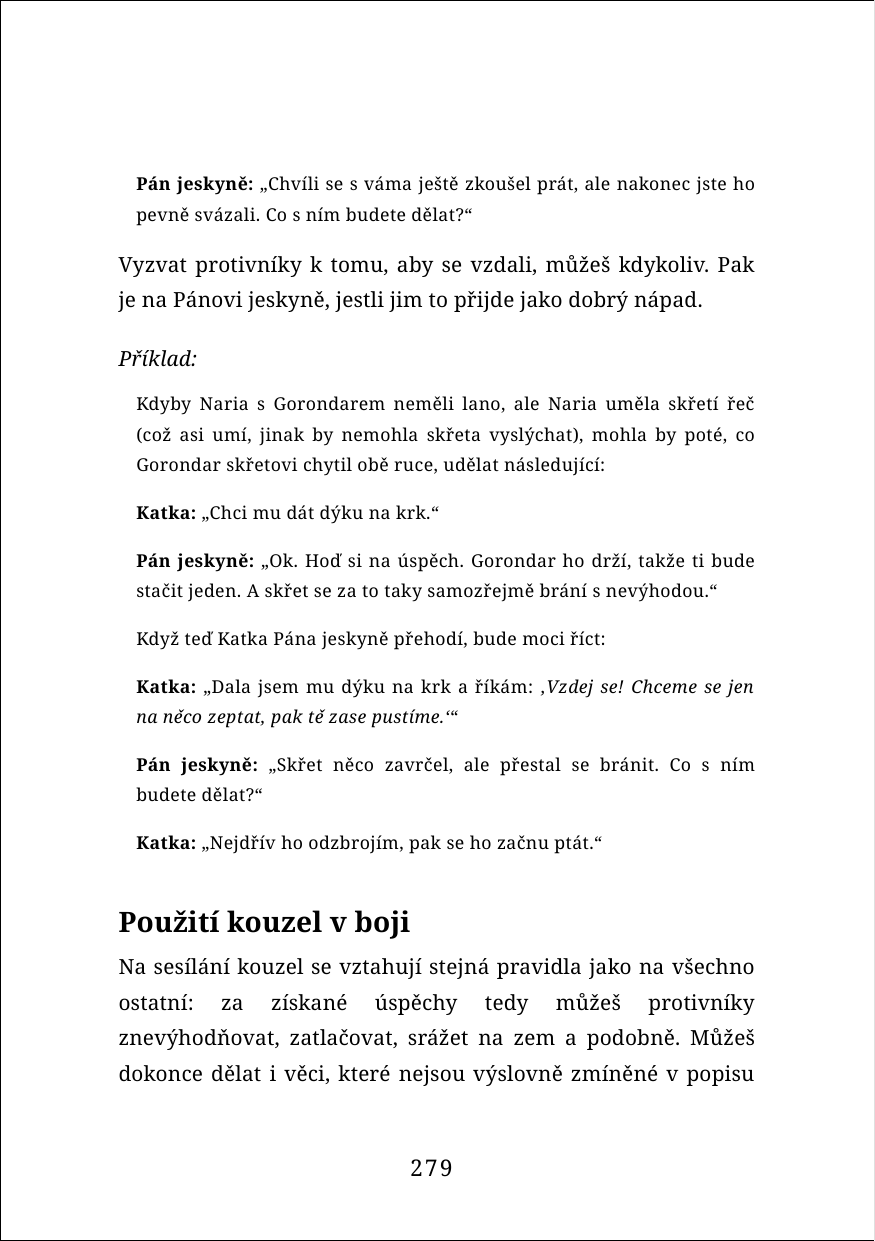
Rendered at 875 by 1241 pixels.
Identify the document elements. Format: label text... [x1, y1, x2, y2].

text Pán jeskyně: „Skřet něco zavrčel, ale přestal se bránit. Co s ním budete dělat?“ [136, 752, 756, 807]
text Příklad: [118, 344, 756, 373]
text Pán jeskyně: „Chvíli se s váma ještě zkoušel prát, ale nakonec jste ho pevně svázali. Co s ním budete dělat?“ [136, 172, 756, 226]
text Katka: „Nejdřív ho odzbrojím, pak se ho začnu ptát.“ [136, 830, 756, 854]
text Vyzvat protivníky k tomu, aby se vzdali, můžeš kdykoliv. Pak je na Pánovi jeskyně, jestli jim to přijde jako dobrý nápad. [118, 250, 756, 314]
text Kdyby Naria s Gorondarem neměli lano, ale Naria uměla skřetí řeč (což asi umí, jinak by nemohla skřeta vyslýchat), mohla by poté, co Gorondar skřetovi chytil obě ruce, udělat následující: [136, 392, 756, 476]
text Katka: „Chci mu dát dýku na krk.“ [136, 500, 756, 524]
subtitle Použití kouzel v boji [118, 902, 756, 940]
text Když teď Katka Pána jeskyně přehodí, bude moci říct: [136, 626, 756, 650]
text Pán jeskyně: „Ok. Hoď si na úspěch. Gorondar ho drží, takže ti bude stačit jeden. A skřet se za to taky samozřejmě brání s nevýhodou.“ [136, 548, 756, 602]
text Katka: „Dala jsem mu dýku na krk a říkám: ‚Vzdej se! Chceme se jen na něco zeptat, pak tě zase pustíme.‘“ [136, 674, 756, 728]
text Na sesílání kouzel se vztahují stejná pravidla jako na všechno ostatní: za získané úspěchy tedy můžeš protivníky znevýhodňovat, zatlačovat, srážet na zem a podobně. Můžeš dokonce dělat i věci, které nejsou výslovně zmíněné v popisu [118, 952, 756, 1087]
